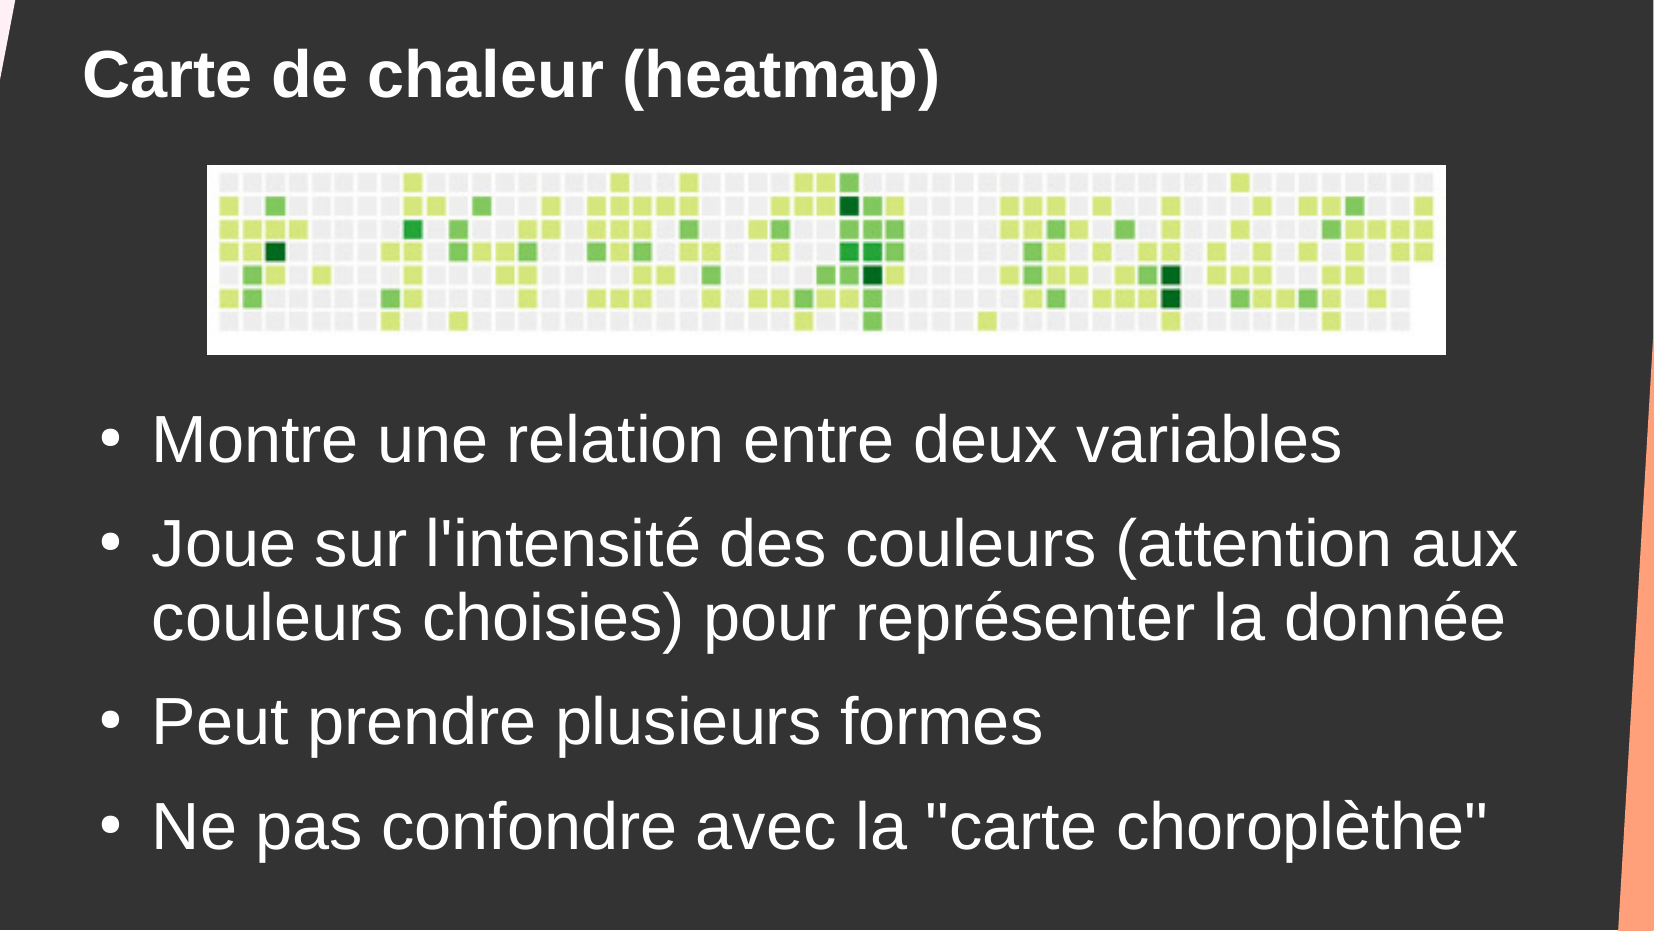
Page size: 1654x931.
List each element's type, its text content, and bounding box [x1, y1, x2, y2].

list Montre une relation entre deux variables Joue sur l'intensité des couleurs (attention aux couleurs choisies) pour représenter la donnée Peut prendre plusieurs formes Ne pas confondre avec la "carte choroplèthe" [80, 401, 1560, 931]
title Carte de chaleur (heatmap) [82, 37, 1571, 115]
text_box [1618, 322, 1654, 931]
text_box [0, 0, 16, 80]
picture [207, 165, 1446, 355]
